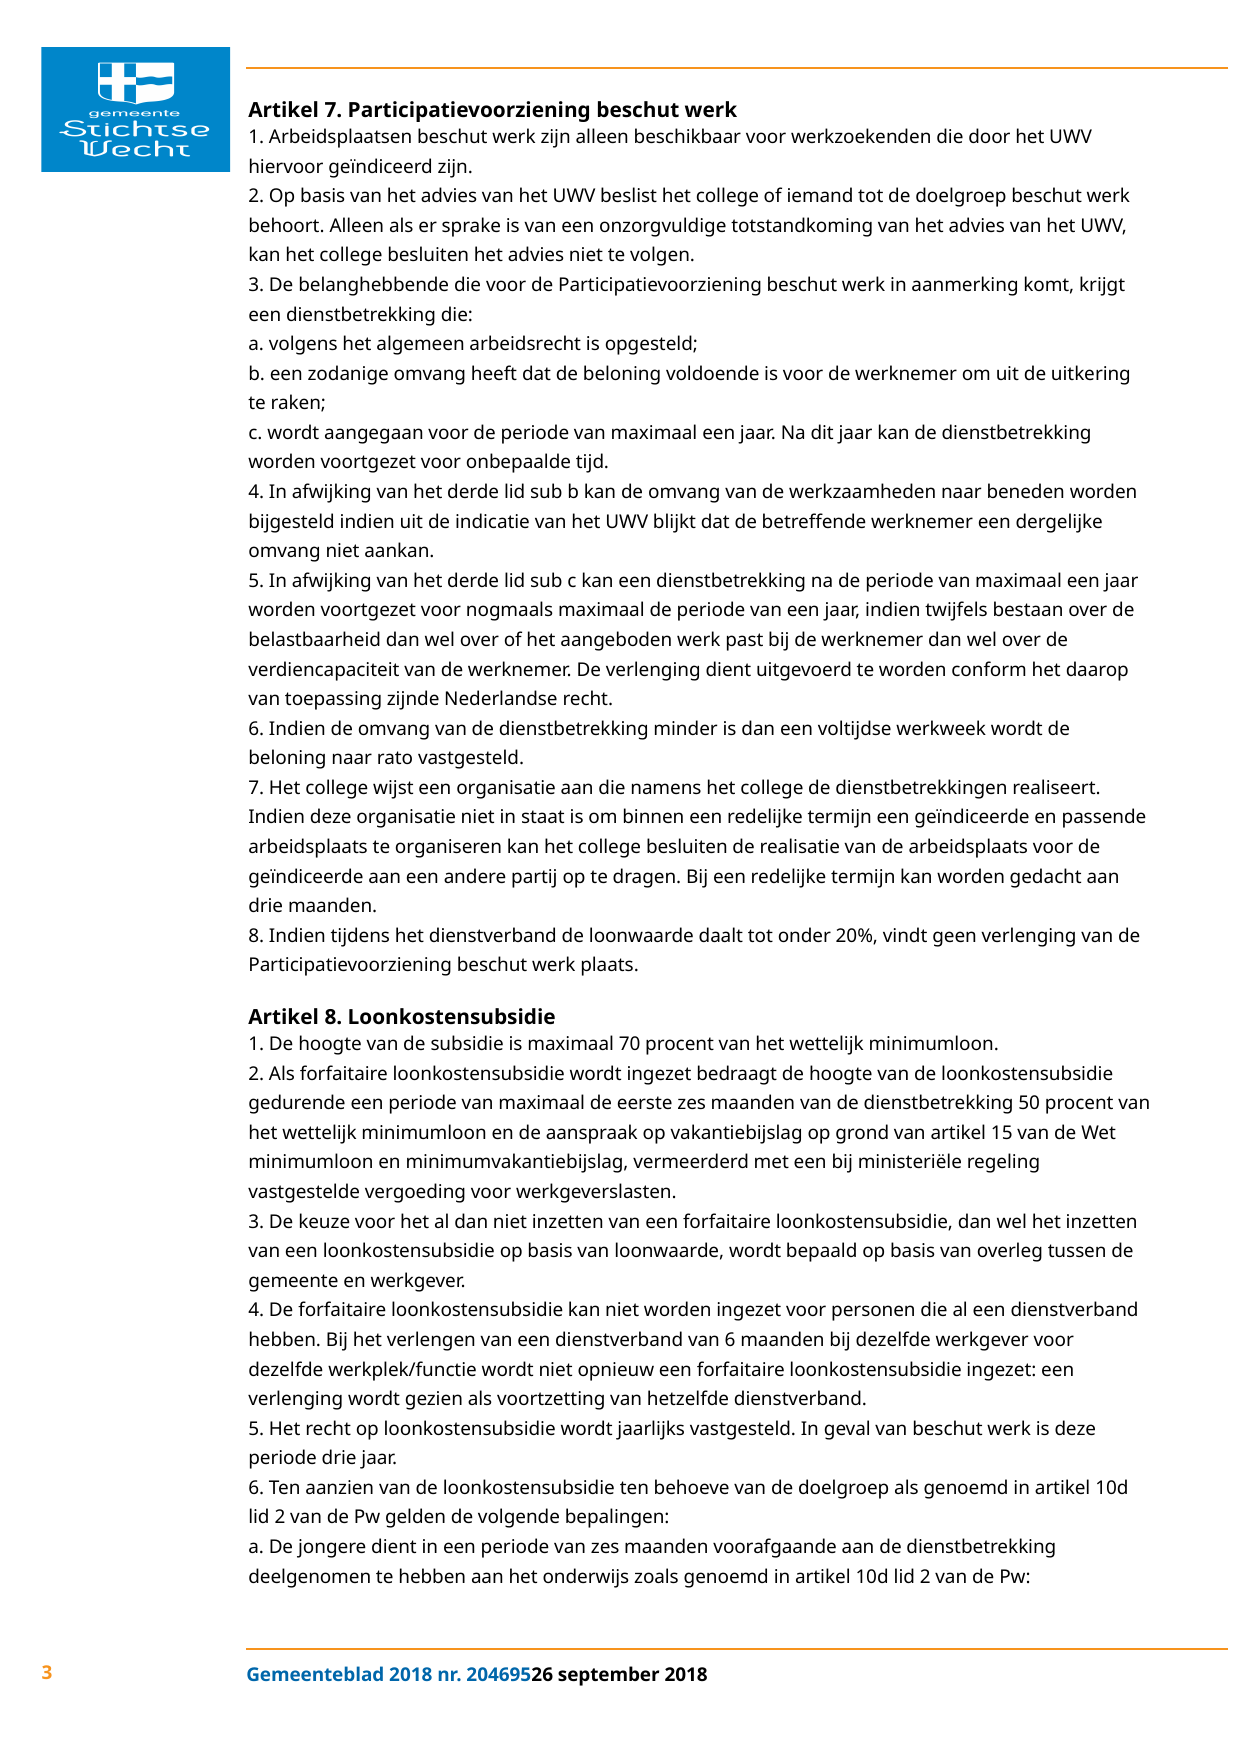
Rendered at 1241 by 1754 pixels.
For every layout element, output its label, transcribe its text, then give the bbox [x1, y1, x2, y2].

text 5. In afwijking van het derde lid sub c kan een dienstbetrekking na de periode van maximaal een jaar worden voortgezet voor nogmaals maximaal de periode van een jaar, indien twijfels bestaan over de belastbaarheid dan wel over of het aangeboden werk past bij de werknemer dan wel over de verdiencapaciteit van de werknemer. De verlenging dient uitgevoerd te worden conform het daarop van toepassing zijnde Nederlandse recht. [248, 567, 1152, 711]
text Artikel 7. Participatievoorziening beschut werk [248, 95, 1152, 123]
text 4. In afwijking van het derde lid sub b kan de omvang van de werkzaamheden naar beneden worden bijgesteld indien uit de indicatie van het UWV blijkt dat de betreffende werknemer een dergelijke omvang niet aankan. [248, 478, 1152, 563]
text 2. Als forfaitaire loonkostensubsidie wordt ingezet bedraagt de hoogte van de loonkostensubsidie gedurende een periode van maximaal de eerste zes maanden van de dienstbetrekking 50 procent van het wettelijk minimumloon en de aanspraak op vakantiebijslag op grond van artikel 15 van de Wet minimumloon en minimumvakantiebijslag, vermeerderd met een bij ministeriële regeling vastgestelde vergoeding voor werkgeverslasten. [248, 1060, 1152, 1204]
text b. een zodanige omvang heeft dat de beloning voldoende is voor de werknemer om uit de uitkering te raken; [248, 360, 1152, 415]
text 6. Ten aanzien van de loonkostensubsidie ten behoeve van de doelgroep als genoemd in artikel 10d lid 2 van de Pw gelden de volgende bepalingen: [248, 1474, 1152, 1529]
text Artikel 8. Loonkostensubsidie [248, 1002, 1152, 1030]
picture [137, 63, 174, 103]
picture [99, 63, 135, 101]
text 1. De hoogte van de subsidie is maximaal 70 procent van het wettelijk minimumloon. [248, 1030, 1152, 1056]
text 1. Arbeidsplaatsen beschut werk zijn alleen beschikbaar voor werkzoekenden die door het UWV hiervoor geïndiceerd zijn. [248, 123, 1152, 178]
text c. wordt aangegaan voor de periode van maximaal een jaar. Na dit jaar kan de dienstbetrekking worden voortgezet voor onbepaalde tijd. [248, 419, 1152, 474]
text a. De jongere dient in een periode van zes maanden voorafgaande aan de dienstbetrekking deelgenomen te hebben aan het onderwijs zoals genoemd in artikel 10d lid 2 van de Pw: [248, 1533, 1152, 1589]
text 4. De forfaitaire loonkostensubsidie kan niet worden ingezet voor personen die al een dienstverband hebben. Bij het verlengen van een dienstverband van 6 maanden bij dezelfde werkgever voor dezelfde werkplek/functie wordt niet opnieuw een forfaitaire loonkostensubsidie ingezet: een verlenging wordt gezien als voortzetting van hetzelfde dienstverband. [248, 1297, 1152, 1411]
text 2. Op basis van het advies van het UWV beslist het college of iemand tot de doelgroep beschut werk behoort. Alleen als er sprake is van een onzorgvuldige totstandkoming van het advies van het UWV, kan het college besluiten het advies niet te volgen. [248, 182, 1152, 267]
text 6. Indien de omvang van de dienstbetrekking minder is dan een voltijdse werkweek wordt de beloning naar rato vastgesteld. [248, 715, 1152, 770]
text a. volgens het algemeen arbeidsrecht is opgesteld; [248, 330, 1152, 356]
text 8. Indien tijdens het dienstverband de loonwaarde daalt tot onder 20%, vindt geen verlenging van de Participatievoorziening beschut werk plaats. [248, 922, 1152, 977]
text 3. De keuze voor het al dan niet inzetten van een forfaitaire loonkostensubsidie, dan wel het inzetten van een loonkostensubsidie op basis van loonwaarde, wordt bepaald op basis van overleg tussen de gemeente en werkgever. [248, 1208, 1152, 1293]
text 7. Het college wijst een organisatie aan die namens het college de dienstbetrekkingen realiseert. Indien deze organisatie niet in staat is om binnen een redelijke termijn een geïndiceerde en passende arbeidsplaats te organiseren kan het college besluiten de realisatie van de arbeidsplaats voor de geïndiceerde aan een andere partij op te dragen. Bij een redelijke termijn kan worden gedacht aan drie maanden. [248, 774, 1152, 918]
text 3. De belanghebbende die voor de Participatievoorziening beschut werk in aanmerking komt, krijgt een dienstbetrekking die: [248, 271, 1152, 326]
text 5. Het recht op loonkostensubsidie wordt jaarlijks vastgesteld. In geval van beschut werk is deze periode drie jaar. [248, 1415, 1152, 1470]
